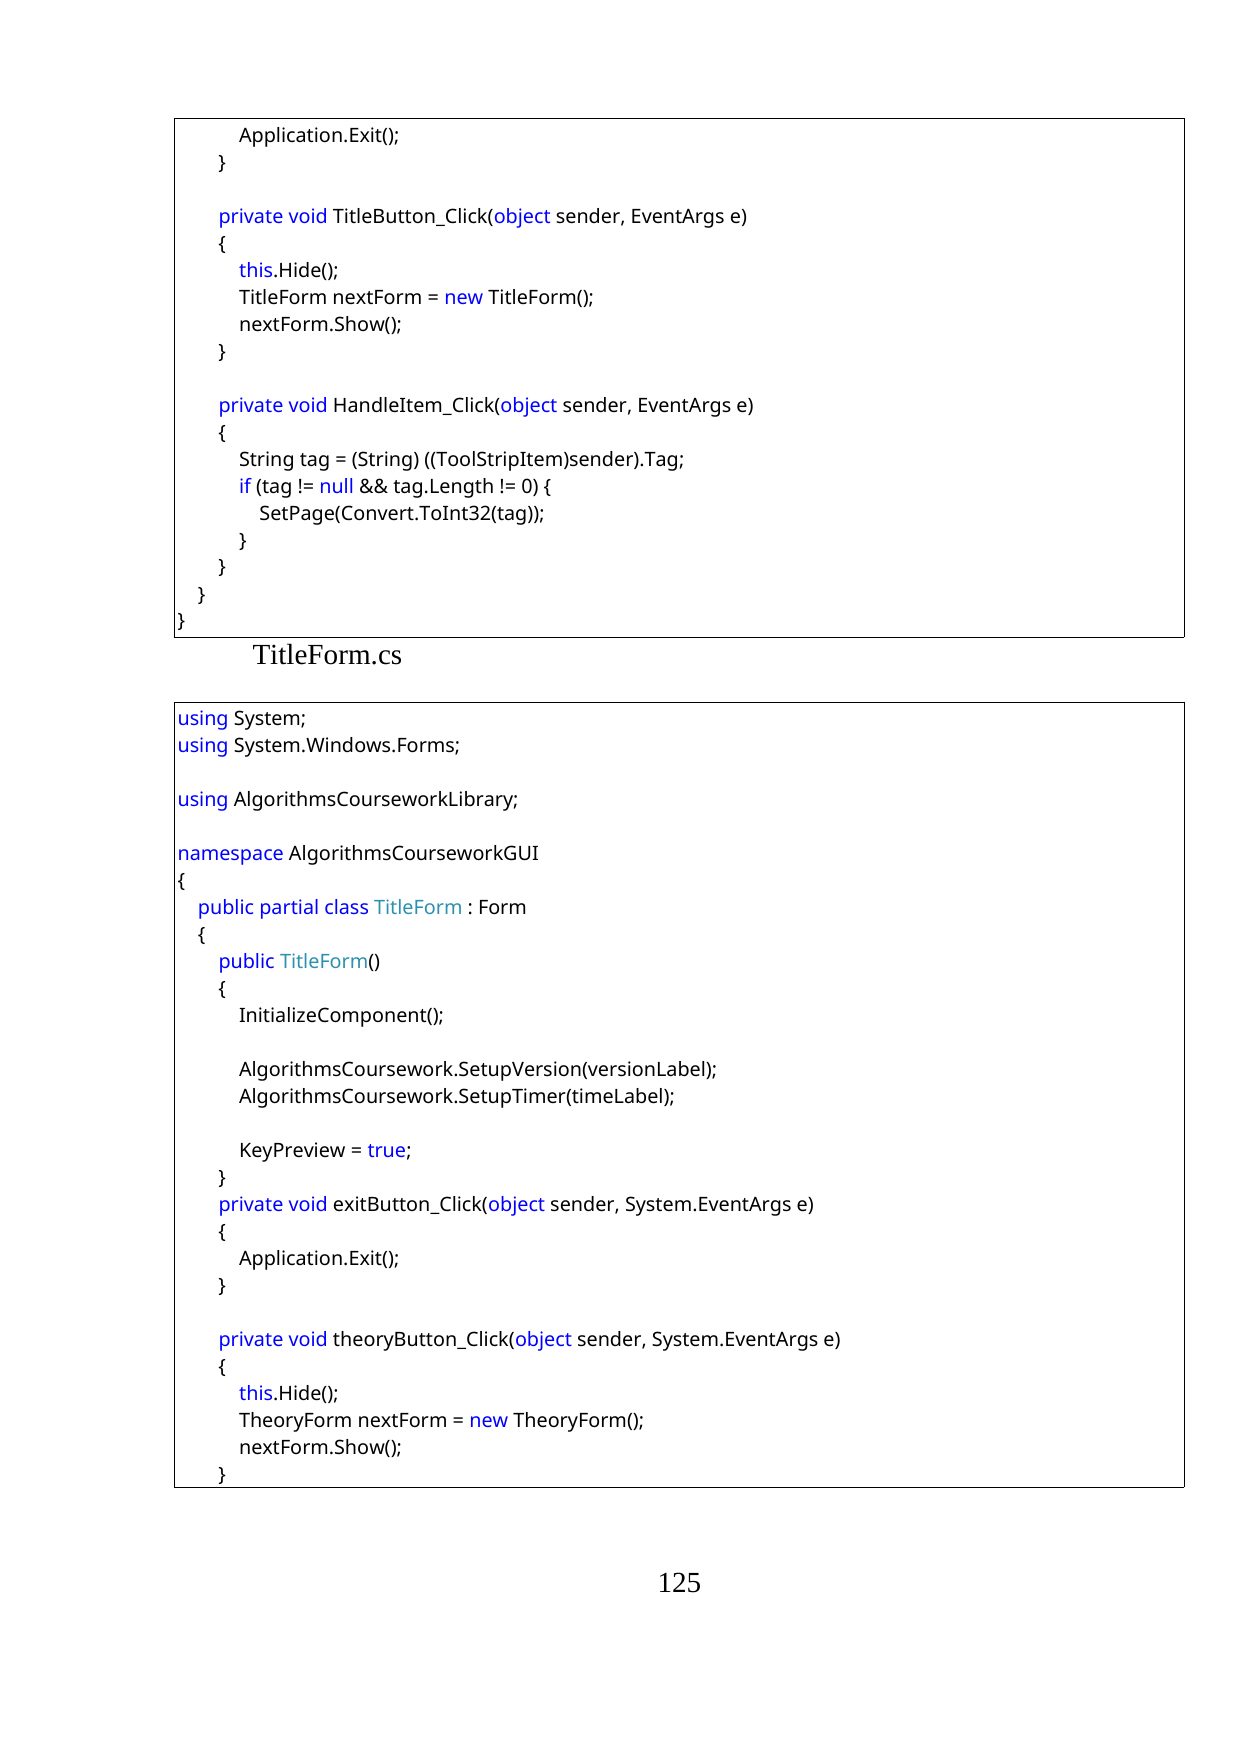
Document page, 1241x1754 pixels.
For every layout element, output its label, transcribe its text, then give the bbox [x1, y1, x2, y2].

text namespace AlgorithmsCourseworkGUI [177, 839, 1181, 867]
text private void HandleItem_Click(object sender, EventArgs e) [177, 391, 1181, 418]
text { [177, 418, 1181, 445]
text using AlgorithmsCourseworkLibrary; [177, 786, 1181, 813]
text AlgorithmsCoursework.SetupVersion(versionLabel); [177, 1055, 1181, 1082]
text } [177, 526, 1181, 553]
text public TitleForm() [177, 947, 1181, 974]
text private void TitleButton_Click(object sender, EventArgs e) [177, 202, 1181, 229]
text Application.Exit(); [175, 119, 1184, 148]
text } [177, 1163, 1181, 1190]
text } [177, 148, 1181, 175]
text TheoryForm nextForm = new TheoryForm(); [177, 1406, 1181, 1433]
text if (tag != null && tag.Length != 0) { [177, 472, 1181, 499]
text { [177, 974, 1181, 1001]
text private void exitButton_Click(object sender, System.EventArgs e) [177, 1190, 1181, 1217]
text } [177, 1460, 1181, 1487]
text AlgorithmsCoursework.SetupTimer(timeLabel); [177, 1082, 1181, 1109]
text this.Hide(); [177, 256, 1181, 283]
text this.Hide(); [177, 1379, 1181, 1406]
text public partial class TitleForm : Form [177, 893, 1181, 921]
text { [177, 1352, 1181, 1379]
text Application.Exit(); [177, 1244, 1181, 1271]
text SetPage(Convert.ToInt32(tag)); [177, 499, 1181, 526]
text } [175, 604, 1184, 637]
text KeyPreview = true; [177, 1136, 1181, 1163]
text } [177, 1271, 1181, 1298]
text private void theoryButton_Click(object sender, System.EventArgs e) [177, 1325, 1181, 1352]
text } [177, 337, 1181, 364]
text nextForm.Show(); [177, 1433, 1181, 1460]
text } [177, 580, 1181, 604]
text InitializeComponent(); [177, 1001, 1181, 1028]
text String tag = (String) ((ToolStripItem)sender).Tag; [177, 445, 1181, 472]
text TitleForm.cs [177, 638, 1181, 670]
text using System; [175, 703, 1184, 732]
text } [177, 553, 1181, 580]
text using System.Windows.Forms; [177, 732, 1181, 759]
text { [177, 867, 1181, 893]
text { [177, 921, 1181, 947]
text nextForm.Show(); [177, 310, 1181, 337]
text TitleForm nextForm = new TitleForm(); [177, 283, 1181, 310]
text { [177, 229, 1181, 256]
text { [177, 1217, 1181, 1244]
